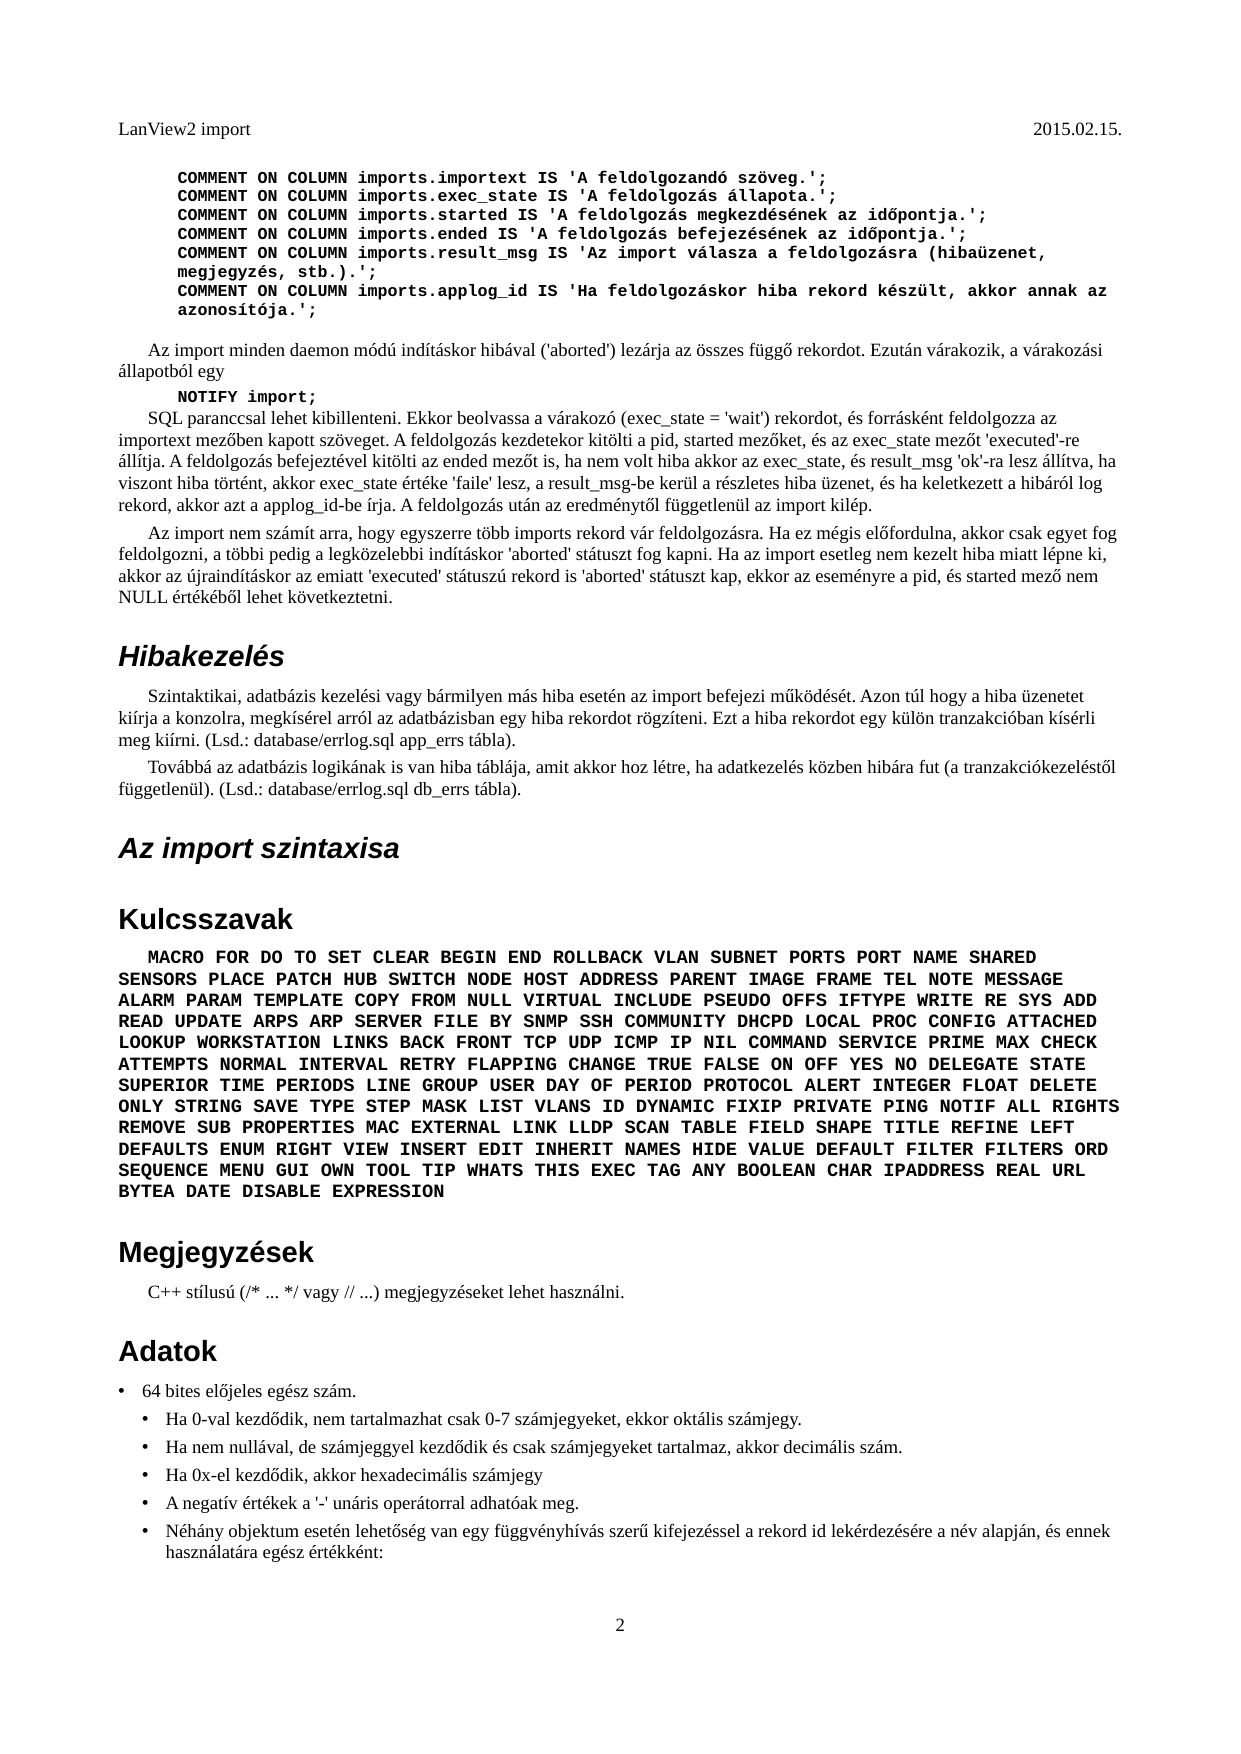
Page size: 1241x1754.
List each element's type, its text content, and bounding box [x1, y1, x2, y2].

text COMMENT ON COLUMN imports.applog_id IS 'Ha feldolgozáskor hiba rekord készült, akkor annak az azonosítója.'; [177, 282, 1122, 320]
text COMMENT ON COLUMN imports.exec_state IS 'A feldolgozás állapota.'; [177, 188, 1122, 207]
text Szintaktikai, adatbázis kezelési vagy bármilyen más hiba esetén az import befejezi működését. Azon túl hogy a hiba üzenetet kiírja a konzolra, megkísérel arról az adatbázisban egy hiba rekordot rögzíteni. Ezt a hiba rekordot egy külön tranzakcióban kísérli meg kiírni. (Lsd.: database/errlog.sql app_errs tábla). [118, 685, 1122, 750]
list 64 bites előjeles egész szám. [118, 1380, 1122, 1401]
text C++ stílusú (/* ... */ vagy // ...) megjegyzéseket lehet használni. [118, 1281, 1122, 1302]
list A negatív értékek a '-' unáris operátorral adhatóak meg. [142, 1492, 1122, 1513]
text MACRO FOR DO TO SET CLEAR BEGIN END ROLLBACK VLAN SUBNET PORTS PORT NAME SHARED SENSORS PLACE PATCH HUB SWITCH NODE HOST ADDRESS PARENT IMAGE FRAME TEL NOTE MESSAGE ALARM PARAM TEMPLATE COPY FROM NULL VIRTUAL INCLUDE PSEUDO OFFS IFTYPE WRITE RE SYS ADD READ UPDATE ARPS ARP SERVER FILE BY SNMP SSH COMMUNITY DHCPD LOCAL PROC CONFIG ATTACHED LOOKUP WORKSTATION LINKS BACK FRONT TCP UDP ICMP IP NIL COMMAND SERVICE PRIME MAX CHECK ATTEMPTS NORMAL INTERVAL RETRY FLAPPING CHANGE TRUE FALSE ON OFF YES NO DELEGATE STATE SUPERIOR TIME PERIODS LINE GROUP USER DAY OF PERIOD PROTOCOL ALERT INTEGER FLOAT DELETE ONLY STRING SAVE TYPE STEP MASK LIST VLANS ID DYNAMIC FIXIP PRIVATE PING NOTIF ALL RIGHTS REMOVE SUB PROPERTIES MAC EXTERNAL LINK LLDP SCAN TABLE FIELD SHAPE TITLE REFINE LEFT DEFAULTS ENUM RIGHT VIEW INSERT EDIT INHERIT NAMES HIDE VALUE DEFAULT FILTER FILTERS ORD SEQUENCE MENU GUI OWN TOOL TIP WHATS THIS EXEC TAG ANY BOOLEAN CHAR IPADDRESS REAL URL BYTEA DATE DISABLE EXPRESSION [118, 948, 1122, 1203]
subtitle Megjegyzések [118, 1234, 1122, 1268]
text COMMENT ON COLUMN imports.started IS 'A feldolgozás megkezdésének az időpontja.'; [177, 207, 1122, 226]
subtitle Adatok [118, 1334, 1122, 1367]
text COMMENT ON COLUMN imports.result_msg IS 'Az import válasza a feldolgozásra (hibaüzenet, megjegyzés, stb.).'; [177, 244, 1122, 282]
list Ha 0x-el kezdődik, akkor hexadecimális számjegy [142, 1464, 1122, 1485]
list Ha 0-val kezdődik, nem tartalmazhat csak 0-7 számjegyeket, ekkor oktális számjegy. [142, 1408, 1122, 1429]
text COMMENT ON COLUMN imports.ended IS 'A feldolgozás befejezésének az időpontja.'; [177, 226, 1122, 244]
text Az import nem számít arra, hogy egyszerre több imports rekord vár feldolgozásra. Ha ez mégis előfordulna, akkor csak egyet fog feldolgozni, a többi pedig a legközelebbi indításkor 'aborted' státuszt fog kapni. Ha az import esetleg nem kezelt hiba miatt lépne ki, akkor az újraindításkor az emiatt 'executed' státuszú rekord is 'aborted' státuszt kap, ekkor az eseményre a pid, és started mező nem NULL értékéből lehet következtetni. [118, 522, 1122, 608]
subtitle Kulcsszavak [118, 902, 1122, 936]
text Továbbá az adatbázis logikának is van hiba táblája, amit akkor hoz létre, ha adatkezelés közben hibára fut (a tranzakciókezeléstől függetlenül). (Lsd.: database/errlog.sql db_errs tábla). [118, 756, 1122, 799]
subtitle Hibakezelés [118, 639, 1122, 673]
list Néhány objektum esetén lehetőség van egy függvényhívás szerű kifejezéssel a rekord id lekérdezésére a név alapján, és ennek használatára egész értékként: [142, 1520, 1122, 1563]
text SQL paranccsal lehet kibillenteni. Ekkor beolvassa a várakozó (exec_state = 'wait') rekordot, és forrásként feldolgozza az importext mezőben kapott szöveget. A feldolgozás kezdetekor kitölti a pid, started mezőket, és az exec_state mezőt 'executed'-re állítja. A feldolgozás befejeztével kitölti az ended mezőt is, ha nem volt hiba akkor az exec_state, és result_msg 'ok'-ra lesz állítva, ha viszont hiba történt, akkor exec_state értéke 'faile' lesz, a result_msg-be kerül a részletes hiba üzenet, és ha keletkezett a hibáról log rekord, akkor azt a applog_id-be írja. A feldolgozás után az eredménytől függetlenül az import kilép. [118, 407, 1122, 515]
text NOTIFY import; [177, 388, 1122, 407]
list Ha nem nullával, de számjeggyel kezdődik és csak számjegyeket tartalmaz, akkor decimális szám. [142, 1436, 1122, 1457]
text Az import minden daemon módú indításkor hibával ('aborted') lezárja az összes függő rekordot. Ezután várakozik, a várakozási állapotból egy [118, 339, 1122, 382]
subtitle Az import szintaxisa [118, 831, 1122, 864]
text COMMENT ON COLUMN imports.importext IS 'A feldolgozandó szöveg.'; [177, 169, 1122, 188]
